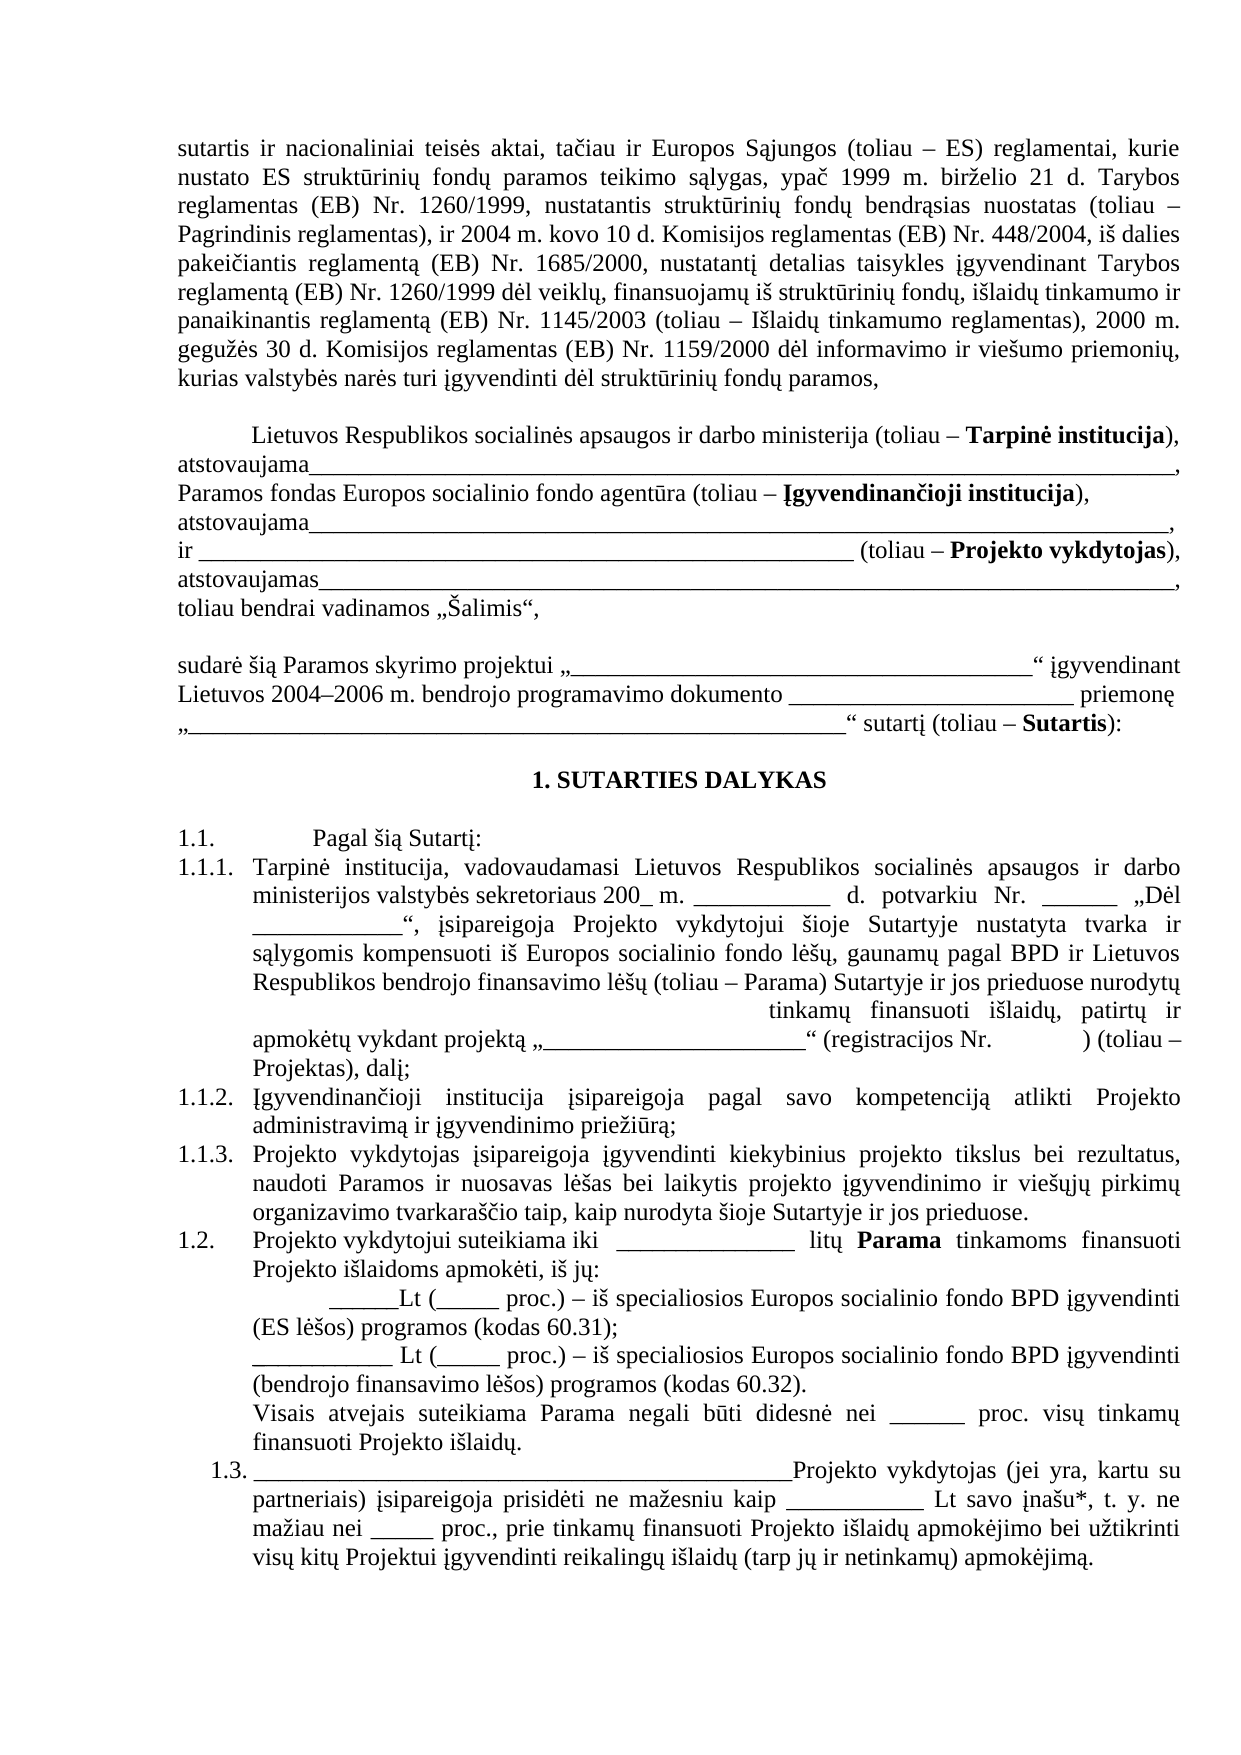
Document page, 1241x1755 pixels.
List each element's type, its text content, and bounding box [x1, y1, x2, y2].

text 1.1.2. Įgyvendinančioji institucija įsipareigoja pagal savo kompetenciją atlikti Projekto administravimą ir įgyvendinimo priežiūrą; [177, 1082, 1181, 1139]
text Paramos fondas Europos socialinio fondo agentūra (toliau – Įgyvendinančioji institucija), [177, 478, 1181, 507]
text 1.1.3. Projekto vykdytojas įsipareigoja įgyvendinti kiekybinius projekto tikslus bei rezultatus, naudoti Paramos ir nuosavas lėšas bei laikytis projekto įgyvendinimo ir viešųjų pirkimų organizavimo tvarkaraščio taip, kaip nurodyta šioje Sutartyje ir jos prieduose. [177, 1139, 1181, 1225]
text Visais atvejais suteikiama Parama negali būti didesnė nei ______ proc. visų tinkamų finansuoti Projekto išlaidų. [252, 1398, 1181, 1455]
text 1. SUTARTIES DALYKAS [177, 765, 1181, 794]
text atstovaujama , [177, 507, 1181, 535]
text „ “ sutartį (toliau – Sutartis): [177, 708, 1181, 737]
text atstovaujamas , [177, 564, 1181, 593]
text sudarė šią Paramos skyrimo projektui „ “ įgyvendinant [177, 650, 1181, 679]
text ir (toliau – Projekto vykdytojas), [177, 535, 1181, 564]
text atstovaujama , [177, 449, 1181, 478]
text 1.3. Projekto vykdytojas (jei yra, kartu su partneriais) įsipareigoja prisidėti ne mažesniu kaip ___________ Lt savo įnašu*, t. y. ne mažiau nei _____ proc., prie tinkamų finansuoti Projekto išlaidų apmokėjimo bei užtikrinti visų kitų Projektui įgyvendinti reikalingų išlaidų (tarp jų ir netinkamų) apmokėjimą. [210, 1455, 1181, 1570]
text sutartis ir nacionaliniai teisės aktai, tačiau ir Europos Sąjungos (toliau – ES) reglamentai, kurie nustato ES struktūrinių fondų paramos teikimo sąlygas, ypač 1999 m. birželio 21 d. Tarybos reglamentas (EB) Nr. 1260/1999, nustatantis struktūrinių fondų bendrąsias nuostatas (toliau – Pagrindinis reglamentas), ir 2004 m. kovo 10 d. Komisijos reglamentas (EB) Nr. 448/2004, iš dalies pakeičiantis reglamentą (EB) Nr. 1685/2000, nustatantį detalias taisykles įgyvendinant Tarybos reglamentą (EB) Nr. 1260/1999 dėl veiklų, finansuojamų iš struktūrinių fondų, išlaidų tinkamumo ir panaikinantis reglamentą (EB) Nr. 1145/2003 (toliau – Išlaidų tinkamumo reglamentas), 2000 m. gegužės 30 d. Komisijos reglamentas (EB) Nr. 1159/2000 dėl informavimo ir viešumo priemonių, kurias valstybės narės turi įgyvendinti dėl struktūrinių fondų paramos, [177, 133, 1181, 392]
text Lietuvos Respublikos socialinės apsaugos ir darbo ministerija (toliau – Tarpinė institucija), [177, 420, 1181, 449]
text Lt (_____ proc.) – iš specialiosios Europos socialinio fondo BPD įgyvendinti (bendrojo finansavimo lėšos) programos (kodas 60.32). [252, 1340, 1181, 1398]
text Lt (_____ proc.) – iš specialiosios Europos socialinio fondo BPD įgyvendinti (ES lėšos) programos (kodas 60.31); [252, 1283, 1181, 1340]
text toliau bendrai vadinamos „Šalimis“, [177, 593, 1181, 622]
text 1.1.1. Tarpinė institucija, vadovaudamasi Lietuvos Respublikos socialinės apsaugos ir darbo ministerijos valstybės sekretoriaus 200_ m. d. potvarkiu Nr. ______ „Dėl ____________“, įsipareigoja Projekto vykdytojui šioje Sutartyje nustatyta tvarka ir sąlygomis kompensuoti iš Europos socialinio fondo lėšų, gaunamų pagal BPD ir Lietuvos Respublikos bendrojo finansavimo lėšų (toliau – Parama) Sutartyje ir jos prieduose nurodytų [177, 852, 1181, 995]
text 1.2. Projekto vykdytojui suteikiama iki litų Parama tinkamoms finansuoti Projekto išlaidoms apmokėti, iš jų: [177, 1225, 1181, 1283]
text 1.1. Pagal šią Sutartį: [177, 823, 1181, 852]
text tinkamų finansuoti išlaidų, patirtų ir apmokėtų vykdant projektą „_____________________“ (registracijos Nr. ) (toliau – Projektas), dalį; [252, 995, 1181, 1082]
text Lietuvos 2004–2006 m. bendrojo programavimo dokumento priemonę [177, 679, 1181, 708]
